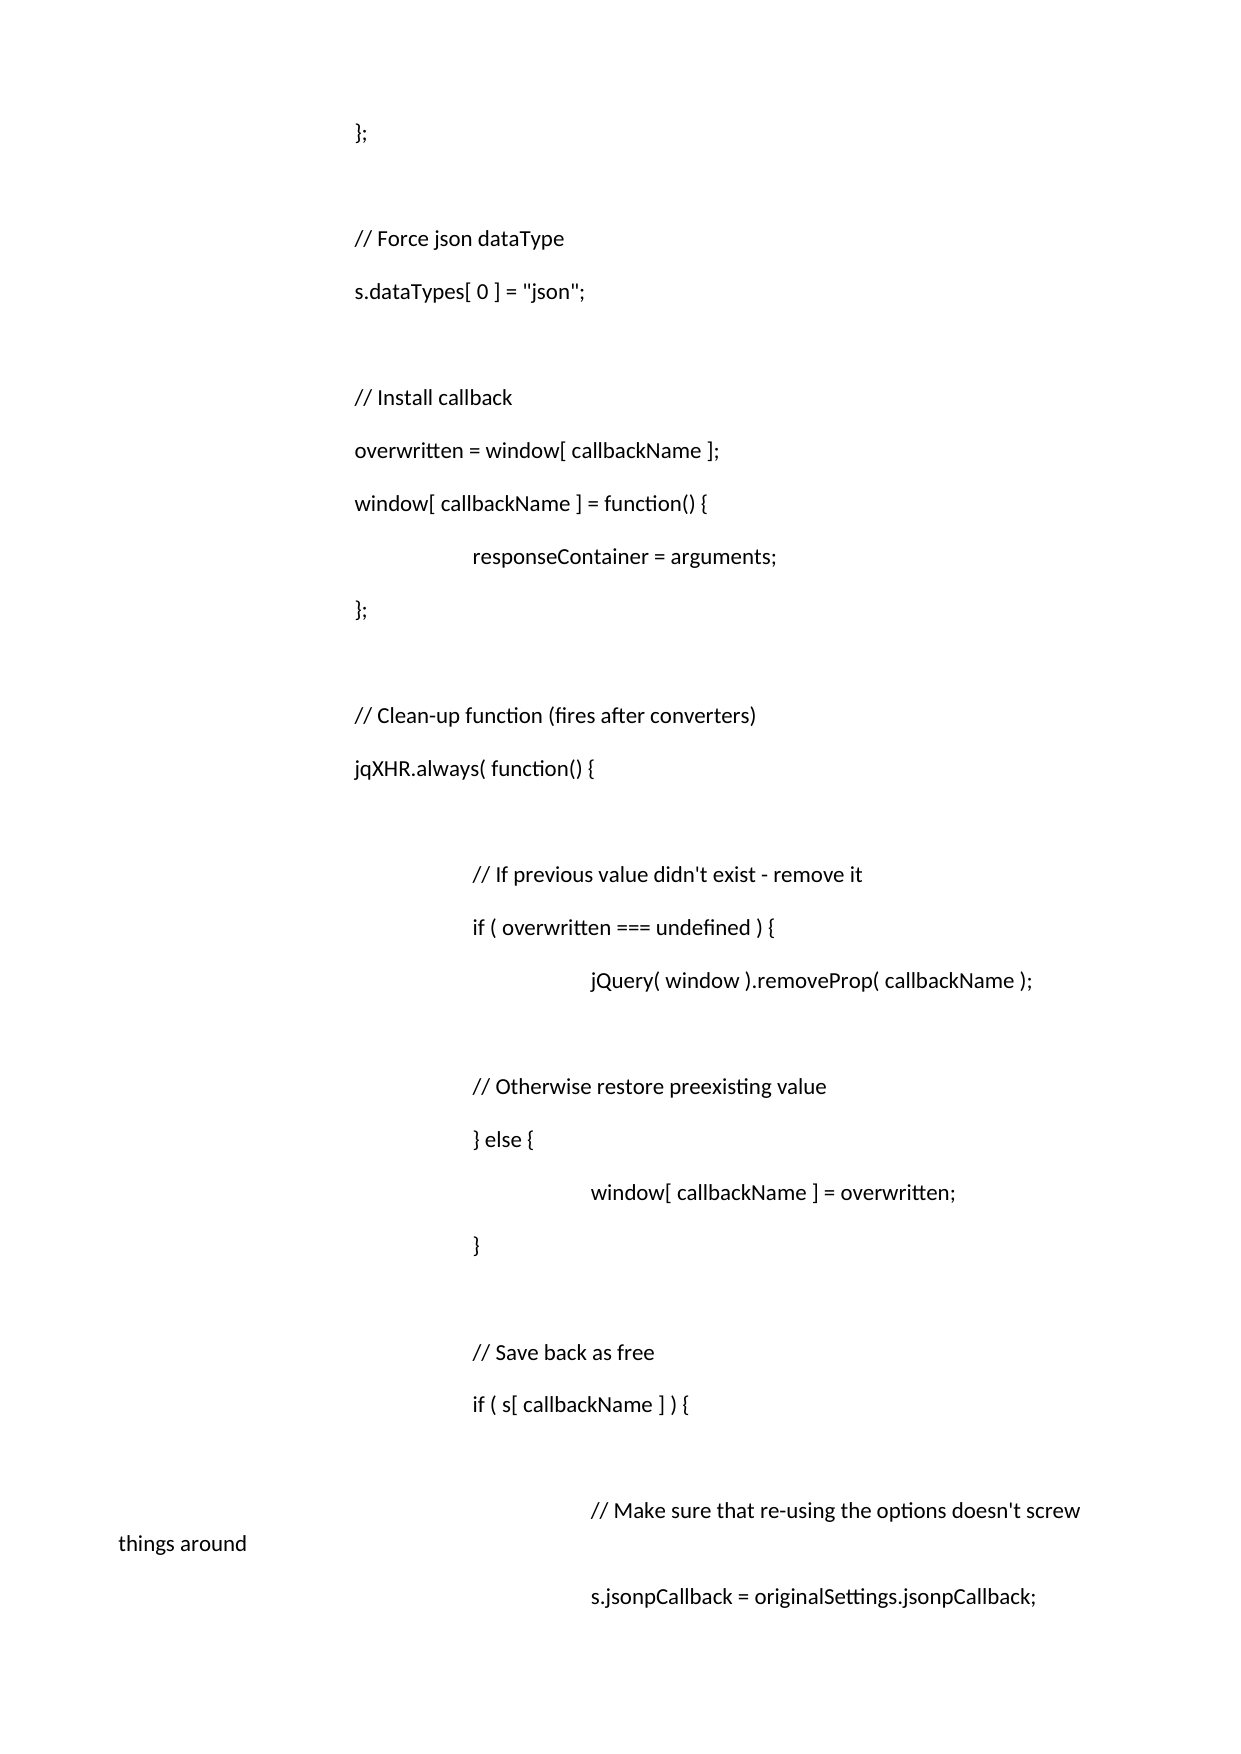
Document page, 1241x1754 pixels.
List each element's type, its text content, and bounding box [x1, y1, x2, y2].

text } [118, 1232, 1122, 1259]
text }; [118, 118, 1122, 146]
text // Otherwise restore preexisting value [118, 1072, 1122, 1101]
text jQuery( window ).removeProp( callbackName ); [118, 966, 1122, 994]
text if ( overwritten === undefined ) { [118, 913, 1122, 941]
text overwritten = window[ callbackName ]; [118, 436, 1122, 464]
text // Clean-up function (fires after converters) [118, 701, 1122, 729]
text // Make sure that re-using the options doesn't screw things around [118, 1497, 1122, 1557]
text }; [118, 595, 1122, 623]
text s.jsonpCallback = originalSettings.jsonpCallback; [118, 1582, 1122, 1610]
text if ( s[ callbackName ] ) { [118, 1391, 1122, 1419]
text window[ callbackName ] = function() { [118, 489, 1122, 517]
text } else { [118, 1126, 1122, 1153]
text responseContainer = arguments; [118, 542, 1122, 570]
text // If previous value didn't exist - remove it [118, 860, 1122, 888]
text jqXHR.always( function() { [118, 754, 1122, 782]
text // Install callback [118, 383, 1122, 411]
text window[ callbackName ] = overwritten; [118, 1178, 1122, 1207]
text // Save back as free [118, 1338, 1122, 1366]
text s.dataTypes[ 0 ] = "json"; [118, 277, 1122, 305]
text // Force json dataType [118, 224, 1122, 252]
